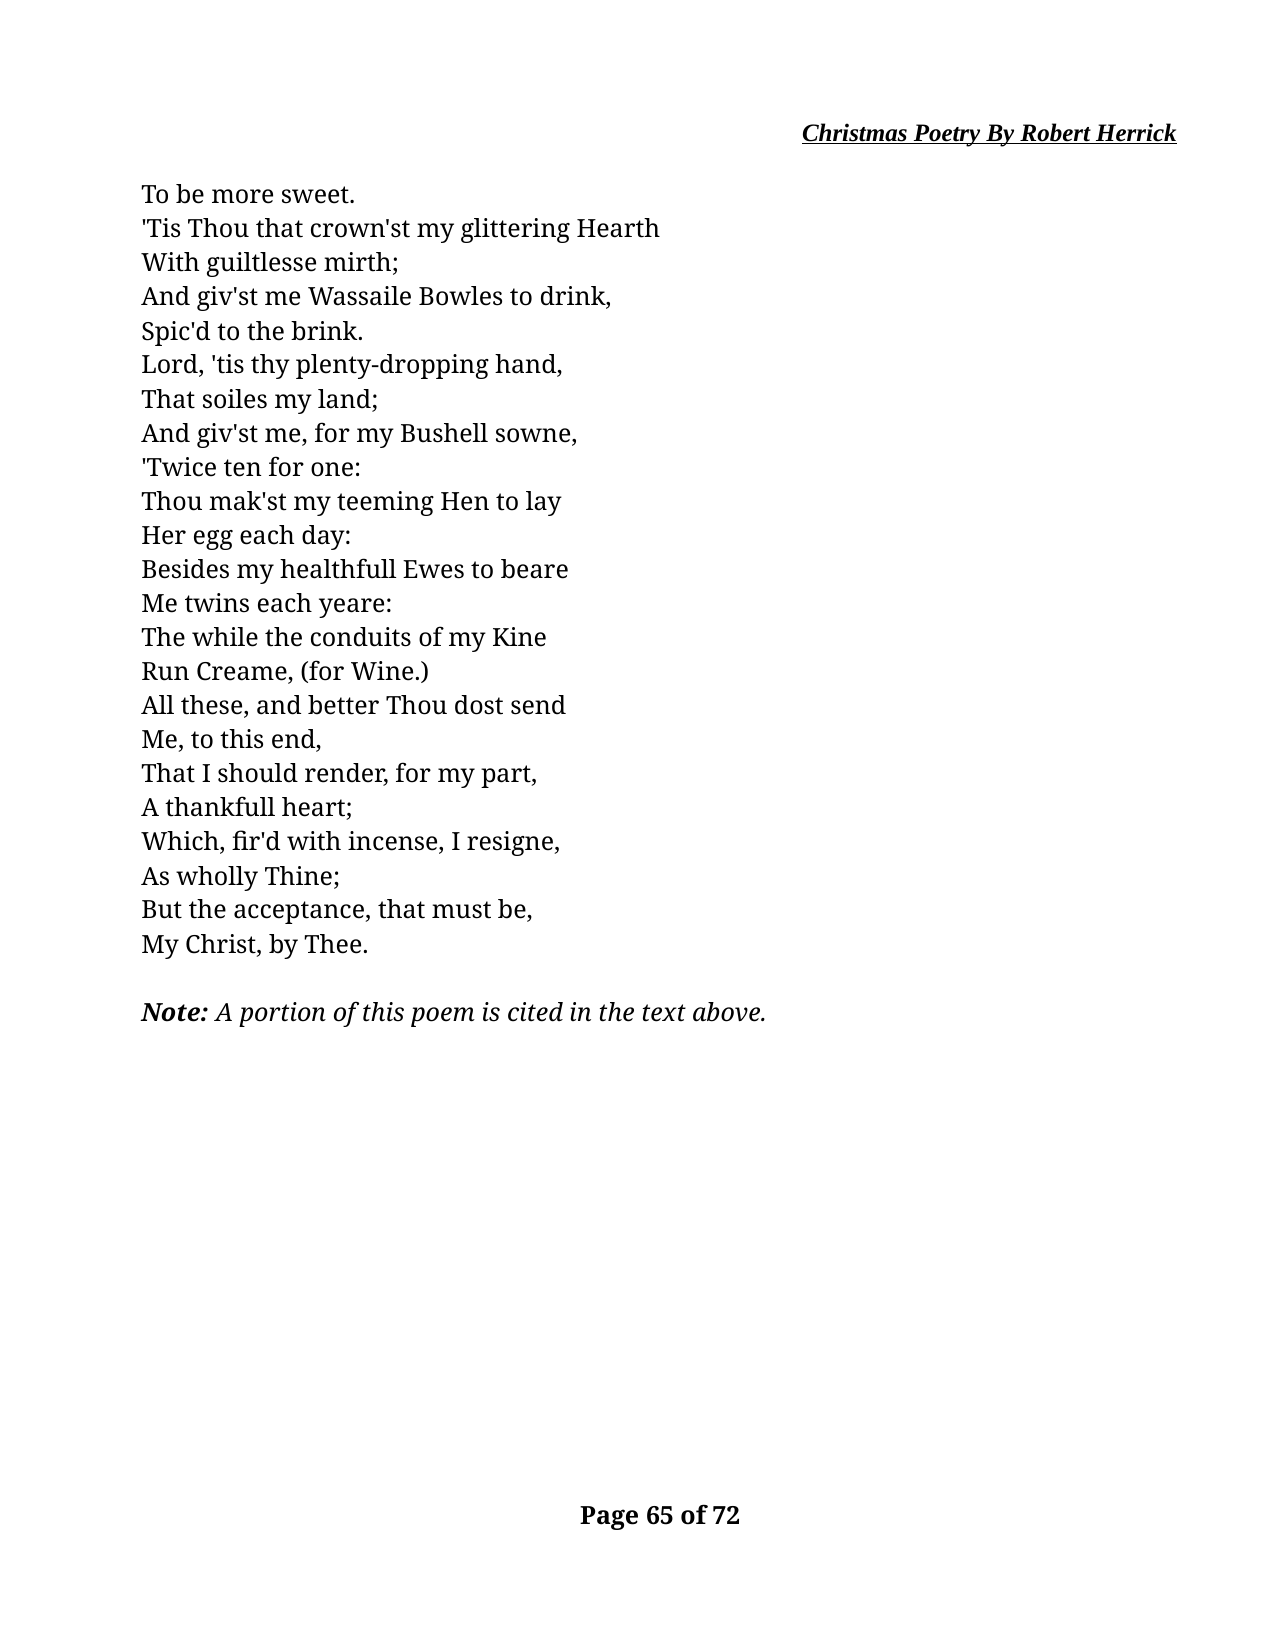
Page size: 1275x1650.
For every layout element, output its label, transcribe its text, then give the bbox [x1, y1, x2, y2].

text Her egg each day: [141, 517, 1179, 552]
text Run Creame, (for Wine.) [141, 654, 1179, 688]
text That soiles my land; [141, 381, 1179, 415]
text Besides my healthfull Ewes to beare [141, 552, 1179, 586]
text To be more sweet. [141, 177, 1179, 211]
text Spic'd to the brink. [141, 313, 1179, 347]
text 'Twice ten for one: [141, 449, 1179, 483]
text But the acceptance, that must be, [141, 892, 1179, 926]
text The while the conduits of my Kine [141, 620, 1179, 654]
text A thankfull heart; [141, 790, 1179, 824]
text As wholly Thine; [141, 858, 1179, 892]
text And giv'st me Wassaile Bowles to drink, [141, 279, 1179, 313]
text Note: A portion of this poem is cited in the text above. [141, 994, 1179, 1028]
text And giv'st me, for my Bushell sowne, [141, 415, 1179, 449]
text My Christ, by Thee. [141, 926, 1179, 960]
text All these, and better Thou dost send [141, 688, 1179, 722]
text Me, to this end, [141, 722, 1179, 756]
text Thou mak'st my teeming Hen to lay [141, 483, 1179, 517]
text Which, fir'd with incense, I resigne, [141, 824, 1179, 858]
text Me twins each yeare: [141, 586, 1179, 620]
text That I should render, for my part, [141, 756, 1179, 790]
text 'Tis Thou that crown'st my glittering Hearth [141, 211, 1179, 245]
text With guiltlesse mirth; [141, 245, 1179, 279]
text Lord, 'tis thy plenty-dropping hand, [141, 347, 1179, 381]
